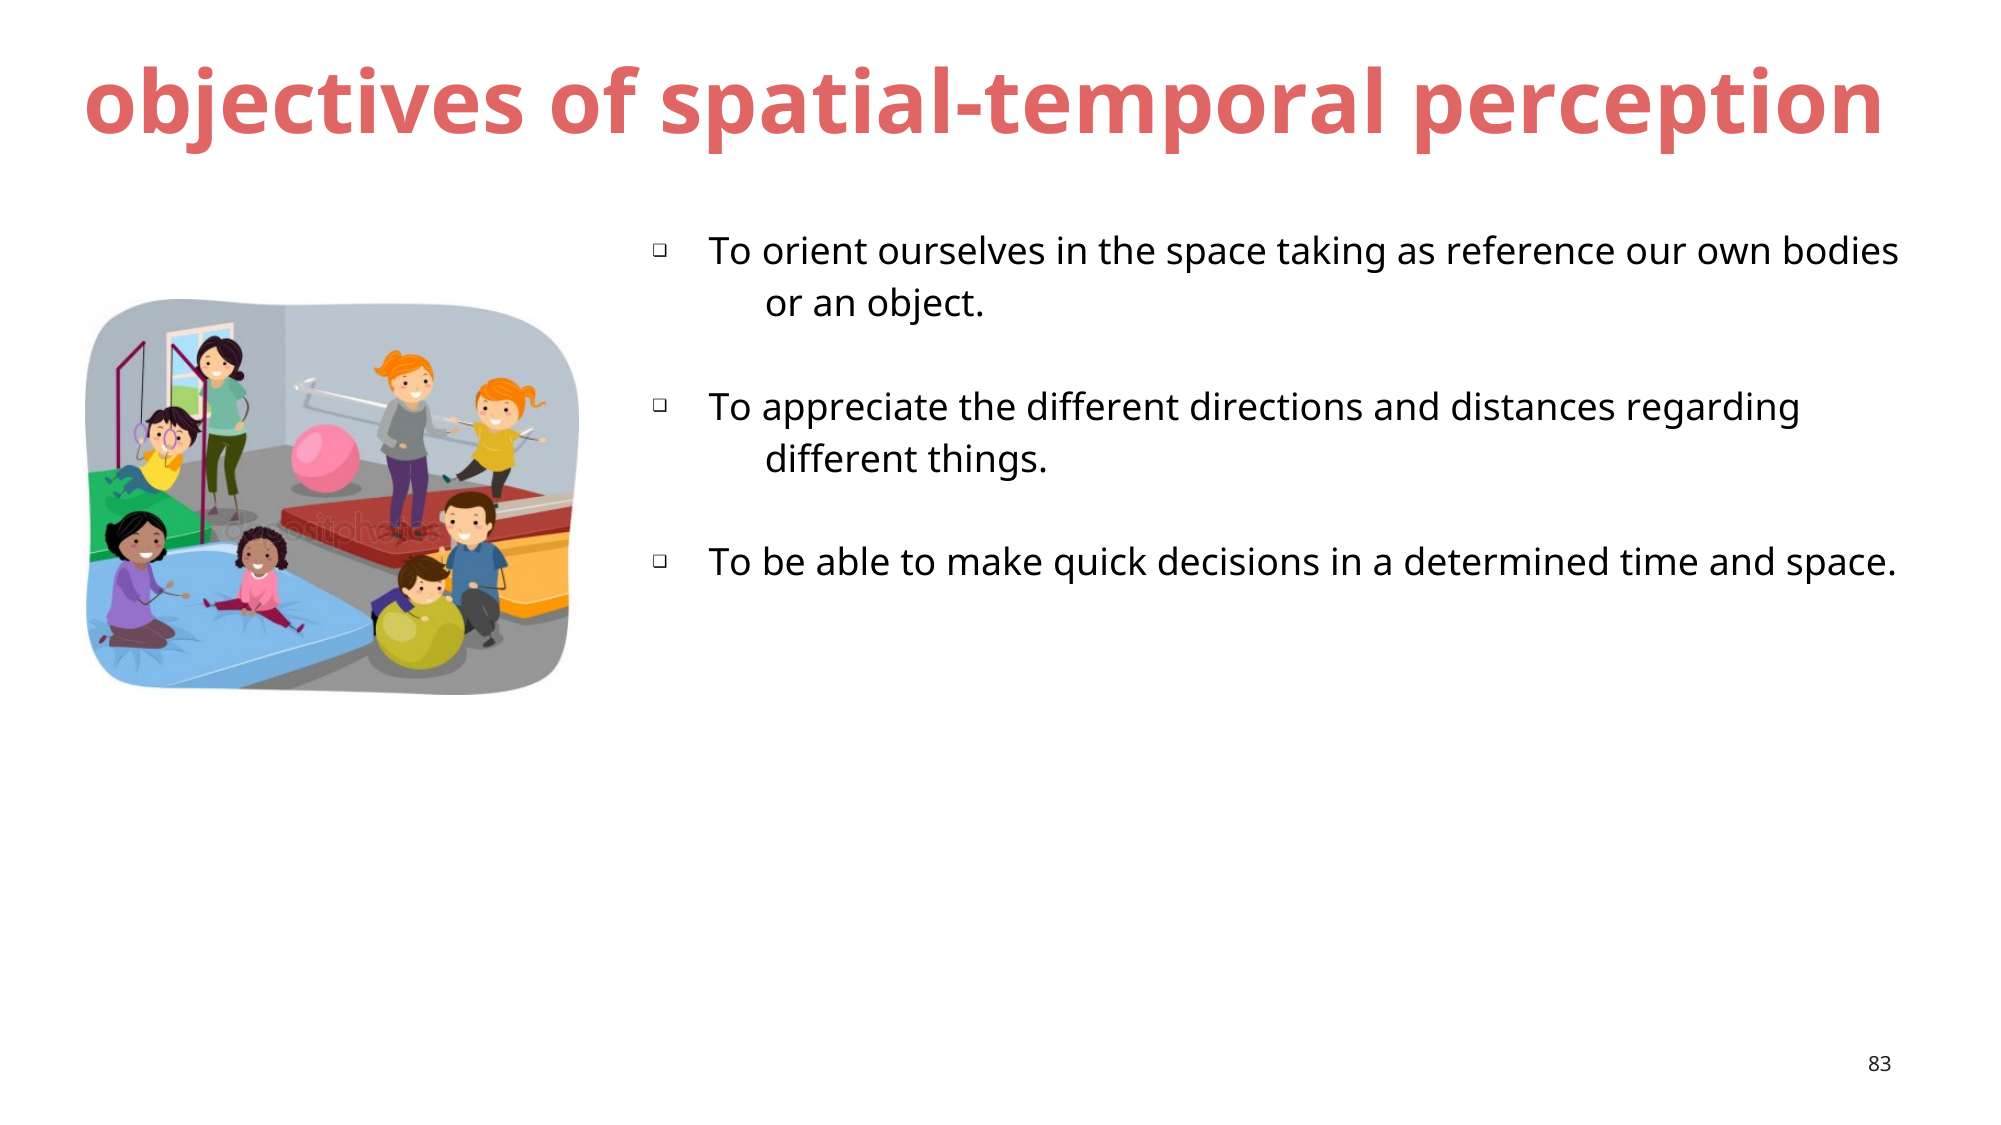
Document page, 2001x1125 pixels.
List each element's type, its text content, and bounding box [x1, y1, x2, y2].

picture [85, 299, 579, 695]
text_box [1853, 1019, 1974, 1106]
list To orient ourselves in the space taking as reference our own bodies or an object. To appreciate the different directions and distances regarding different things. To be able to make quick decisions in a determined time and space. [599, 205, 1919, 937]
title objectives of spatial-temporal perception [68, 30, 1932, 206]
